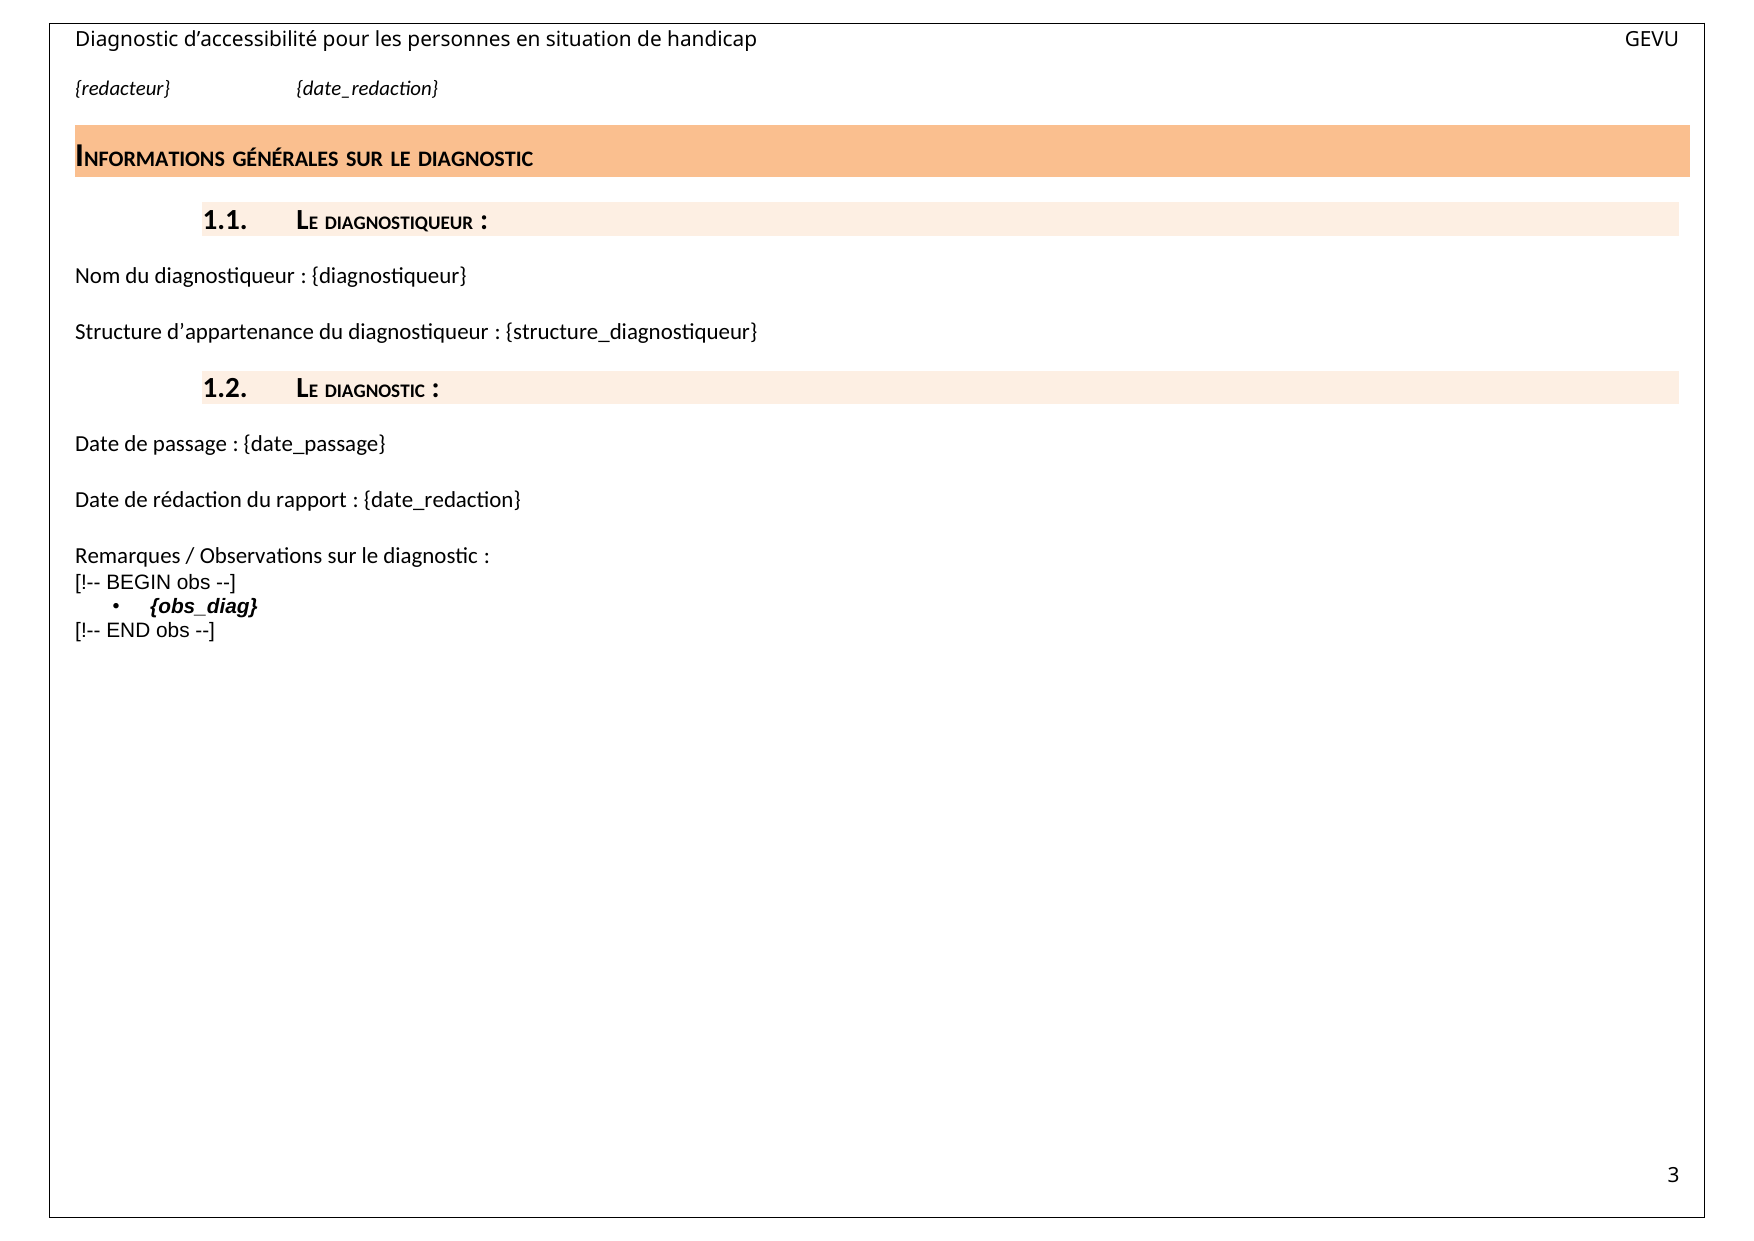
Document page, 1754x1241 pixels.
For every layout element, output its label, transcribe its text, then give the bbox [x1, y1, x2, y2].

text Nom du diagnostiqueur : {diagnostiqueur} [75, 261, 1679, 289]
text {redacteur} {date_redaction} [75, 75, 1679, 100]
text Date de passage : {date_passage} [75, 429, 1679, 457]
text Date de rédaction du rapport : {date_redaction} [75, 486, 1679, 513]
subtitle Le diagnostiqueur : [202, 202, 1679, 236]
subtitle Le diagnostic : [202, 371, 1679, 404]
text Remarques / Observations sur le diagnostic : [75, 542, 1679, 569]
text Informations générales sur le diagnostic [75, 125, 1690, 177]
text [!-- BEGIN obs --] [75, 569, 1679, 593]
list {obs_diag} [112, 593, 1679, 618]
text Structure d’appartenance du diagnostiqueur : {structure_diagnostiqueur} [75, 317, 1679, 345]
text [!-- END obs --] [75, 618, 1679, 642]
